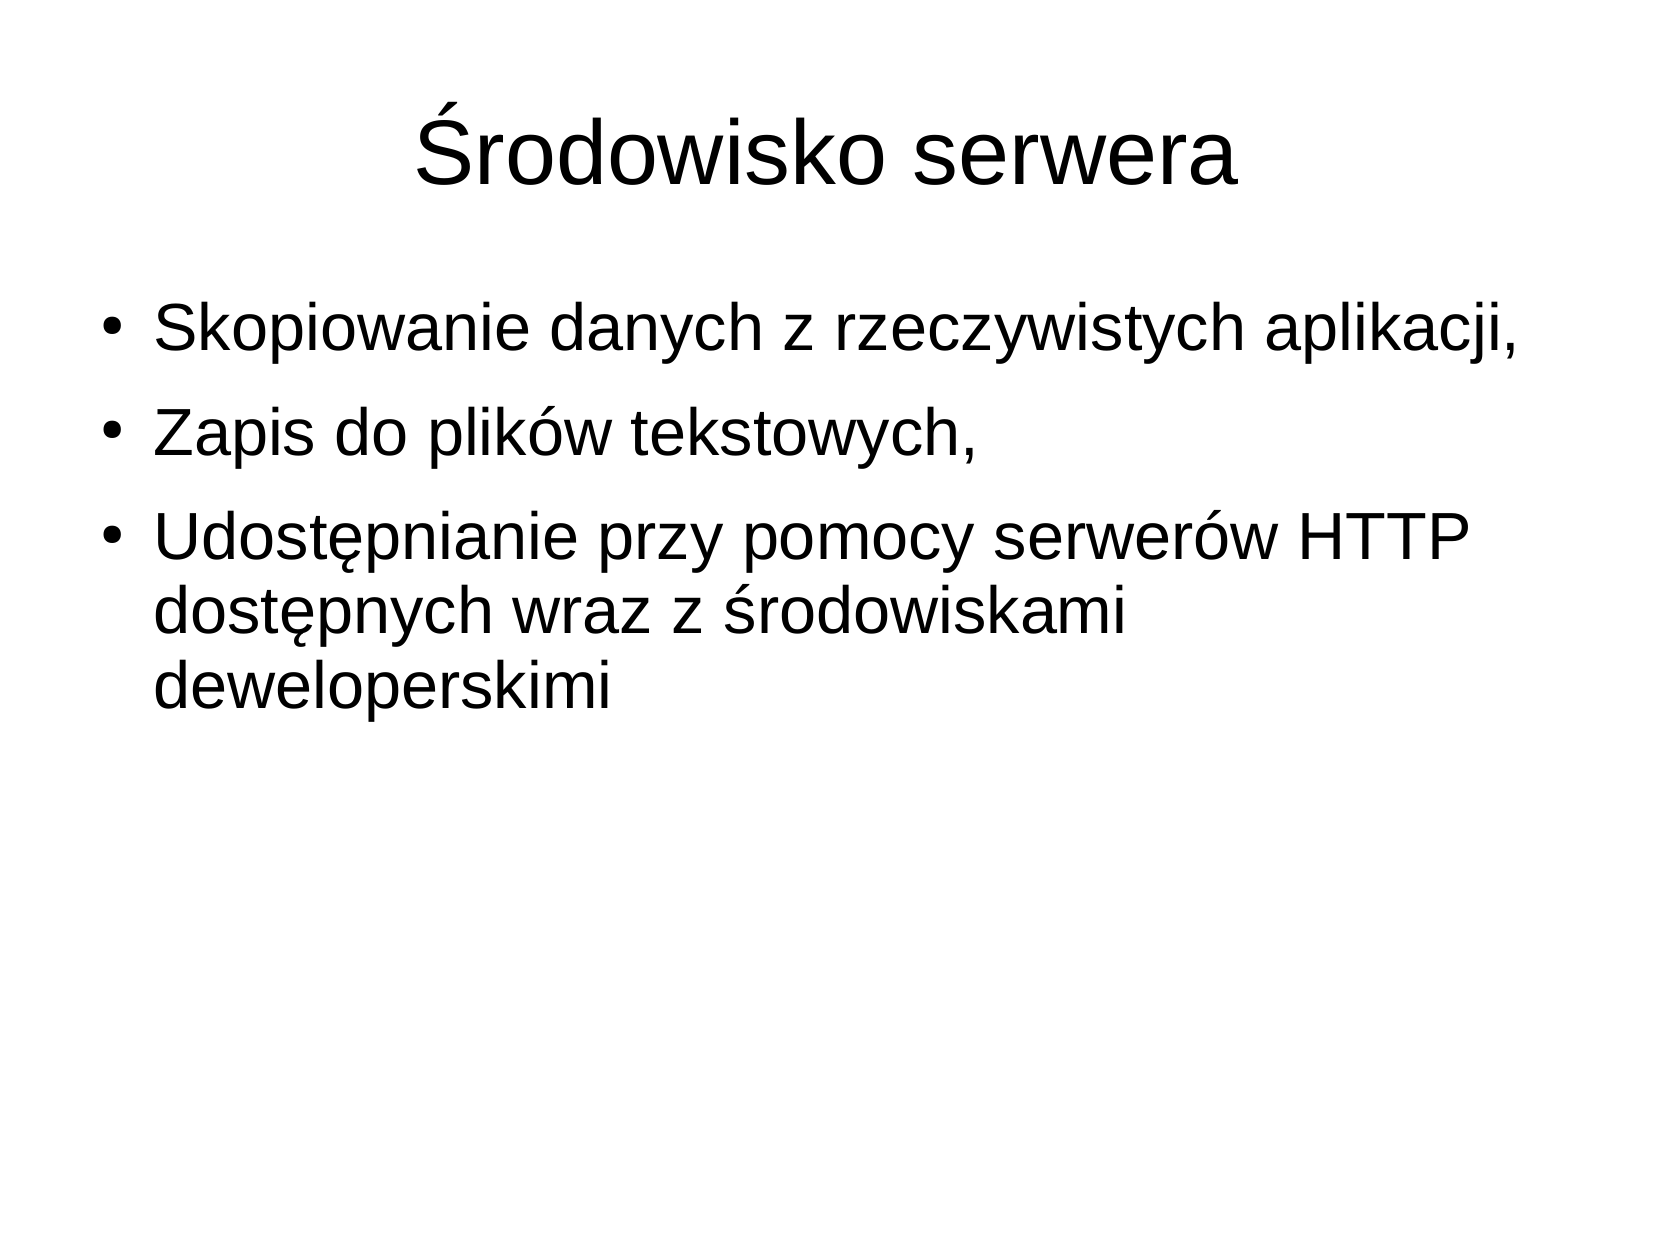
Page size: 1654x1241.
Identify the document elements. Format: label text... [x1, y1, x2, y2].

list Skopiowanie danych z rzeczywistych aplikacji, Zapis do plików tekstowych, Udostępnianie przy pomocy serwerów HTTP dostępnych wraz z środowiskami deweloperskimi [82, 290, 1571, 1010]
title Środowisko serwera [82, 49, 1571, 257]
